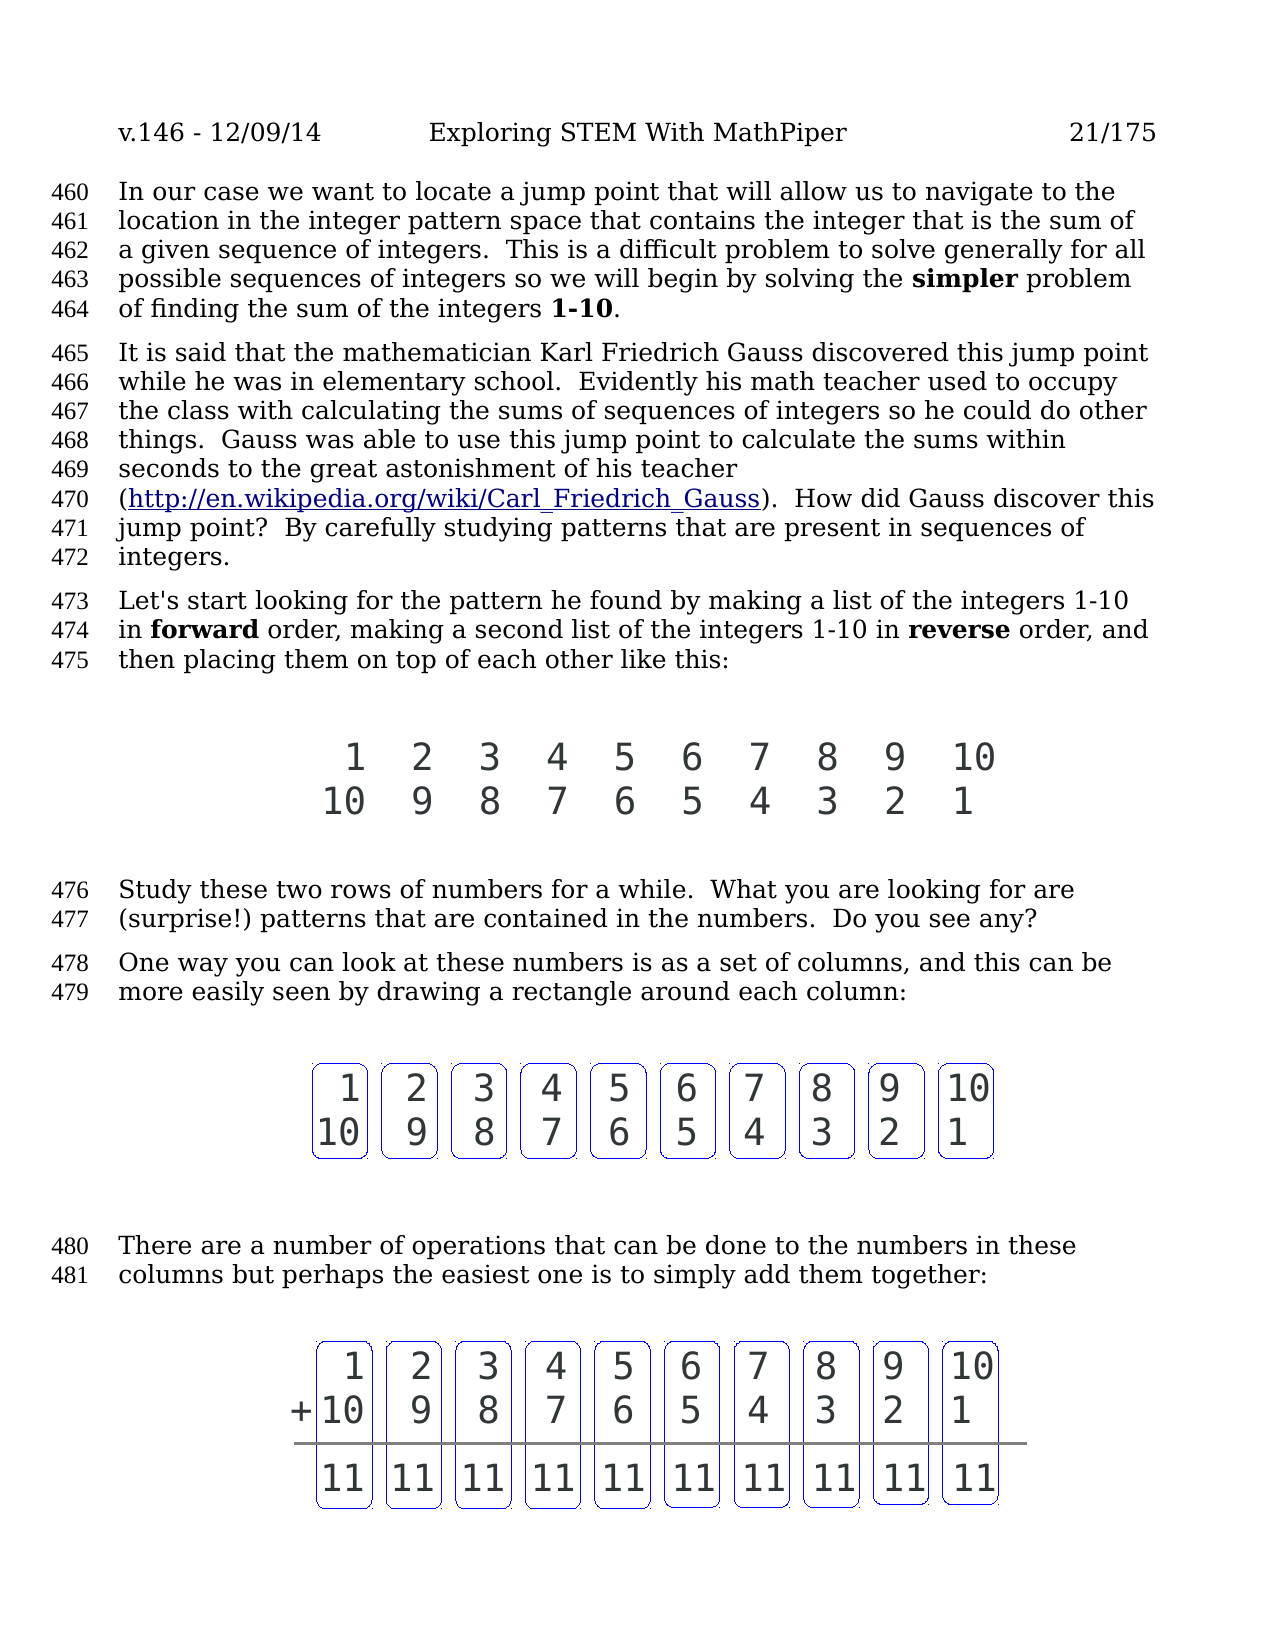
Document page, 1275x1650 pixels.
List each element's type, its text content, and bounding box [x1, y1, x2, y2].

text One way you can look at these numbers is as a set of columns, and this can be more easily seen by drawing a rectangle around each column: [118, 948, 1157, 1006]
text It is said that the mathematician Karl Friedrich Gauss discovered this jump point while he was in elementary school. Evidently his math teacher used to occupy the class with calculating the sums of sequences of integers so he could do other things. Gauss was able to use this jump point to calculate the sums within seconds to the great astonishment of his teacher (http://en.wikipedia.org/wiki/Carl_Friedrich_Gauss). How did Gauss discover this jump point? By carefully studying patterns that are present in sequences of integers. [118, 338, 1157, 571]
text In our case we want to locate a jump point that will allow us to navigate to the location in the integer pattern space that contains the integer that is the sum of a given sequence of integers. This is a difficult problem to solve generally for all possible sequences of integers so we will begin by solving the simpler problem of finding the sum of the integers 1-10. [118, 177, 1157, 323]
text Study these two rows of numbers for a while. What you are looking for are (surprise!) patterns that are contained in the numbers. Do you see any? [118, 875, 1157, 933]
text There are a number of operations that can be done to the numbers in these columns but perhaps the easiest one is to simply add them together: [118, 1231, 1157, 1289]
text Let's start looking for the pattern he found by making a list of the integers 1-10 in forward order, making a second list of the integers 1-10 in reverse order, and then placing them on top of each other like this: [118, 586, 1157, 674]
